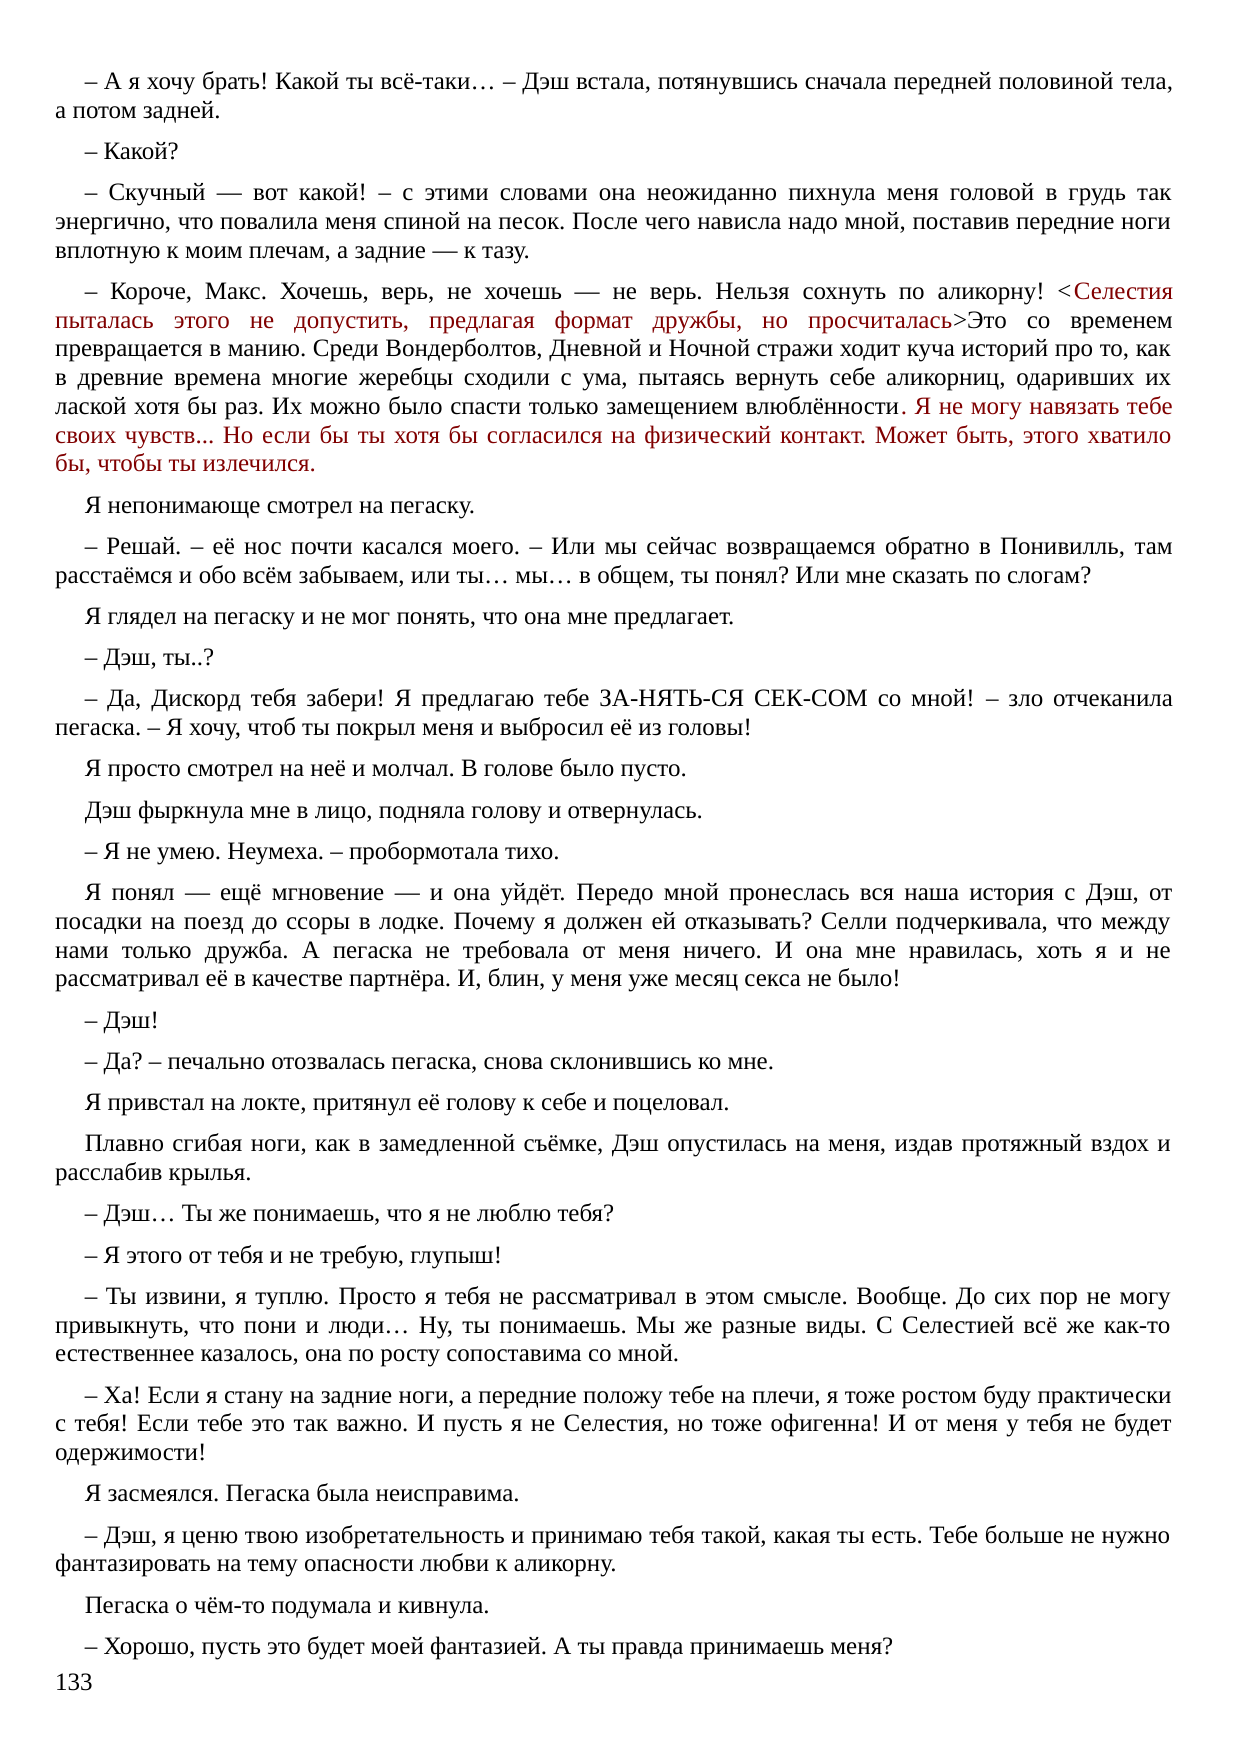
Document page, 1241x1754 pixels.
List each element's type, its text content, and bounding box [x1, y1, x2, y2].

text – Дэш! [55, 1005, 1173, 1033]
text – Дэш… Ты же понимаешь, что я не люблю тебя? [55, 1198, 1173, 1227]
text – Да, Дискорд тебя забери! Я предлагаю тебе ЗА-НЯТЬ-СЯ СЕК-СОМ со мной! – зло отчеканила пегаска. – Я хочу, чтоб ты покрыл меня и выбросил её из головы! [55, 683, 1173, 741]
text – Я не умею. Неумеха. – пробормотала тихо. [55, 836, 1173, 865]
text – Ха! Если я стану на задние ноги, а передние положу тебе на плечи, я тоже ростом буду практически с тебя! Если тебе это так важно. И пусть я не Селестия, но тоже офигенна! И от меня у тебя не будет одержимости! [55, 1380, 1173, 1466]
text – Дэш, ты..? [55, 642, 1173, 671]
text – Да? – печально отозвалась пегаска, снова склонившись ко мне. [55, 1046, 1173, 1075]
text Пегаска о чём-то подумала и кивнула. [55, 1590, 1173, 1618]
text – Хорошо, пусть это будет моей фантазией. А ты правда принимаешь меня? [55, 1631, 1173, 1660]
text – Скучный — вот какой! – с этими словами она неожиданно пихнула меня головой в грудь так энергично, что повалила меня спиной на песок. После чего нависла надо мной, поставив передние ноги вплотную к моим плечам, а задние — к тазу. [55, 177, 1173, 263]
text – Я этого от тебя и не требую, глупыш! [55, 1240, 1173, 1268]
text – Ты извини, я туплю. Просто я тебя не рассматривал в этом смысле. Вообще. До сих пор не могу привыкнуть, что пони и люди… Ну, ты понимаешь. Мы же разные виды. С Селестией всё же как-то естественнее казалось, она по росту сопоставима со мной. [55, 1281, 1173, 1367]
text – Решай. – её нос почти касался моего. – Или мы сейчас возвращаемся обратно в Понивилль, там расстаёмся и обо всём забываем, или ты… мы… в общем, ты понял? Или мне сказать по слогам? [55, 531, 1173, 588]
text Плавно сгибая ноги, как в замедленной съёмке, Дэш опустилась на меня, издав протяжный вздох и расслабив крылья. [55, 1128, 1173, 1186]
text Я просто смотрел на неё и молчал. В голове было пусто. [55, 753, 1173, 782]
text Я понял — ещё мгновение — и она уйдёт. Передо мной пронеслась вся наша история с Дэш, от посадки на поезд до ссоры в лодке. Почему я должен ей отказывать? Селли подчеркивала, что между нами только дружба. А пегаска не требовала от меня ничего. И она мне нравилась, хоть я и не рассматривал её в качестве партнёра. И, блин, у меня уже месяц секса не было! [55, 877, 1173, 992]
text Дэш фыркнула мне в лицо, подняла голову и отвернулась. [55, 795, 1173, 823]
text – Какой? [55, 136, 1173, 165]
text Я непонимающе смотрел на пегаску. [55, 490, 1173, 518]
text Я засмеялся. Пегаска была неисправима. [55, 1478, 1173, 1507]
text Я глядел на пегаску и не мог понять, что она мне предлагает. [55, 601, 1173, 630]
text – Короче, Макс. Хочешь, верь, не хочешь — не верь. Нельзя сохнуть по аликорну! <Селестия пыталась этого не допустить, предлагая формат дружбы, но просчиталась>Это со временем превращается в манию. Среди Вондерболтов, Дневной и Ночной стражи ходит куча историй про то, как в древние времена многие жеребцы сходили с ума, пытаясь вернуть себе аликорниц, одаривших их лаской хотя бы раз. Их можно было спасти только замещением влюблённости. Я не могу навязать тебе своих чувств... Но если бы ты хотя бы согласился на физический контакт. Может быть, этого хватило бы, чтобы ты излечился. [55, 276, 1173, 477]
text Я привстал на локте, притянул её голову к себе и поцеловал. [55, 1087, 1173, 1116]
text – А я хочу брать! Какой ты всё-таки… – Дэш встала, потянувшись сначала передней половиной тела, а потом задней. [55, 66, 1173, 123]
text – Дэш, я ценю твою изобретательность и принимаю тебя такой, какая ты есть. Тебе больше не нужно фантазировать на тему опасности любви к аликорну. [55, 1520, 1173, 1577]
